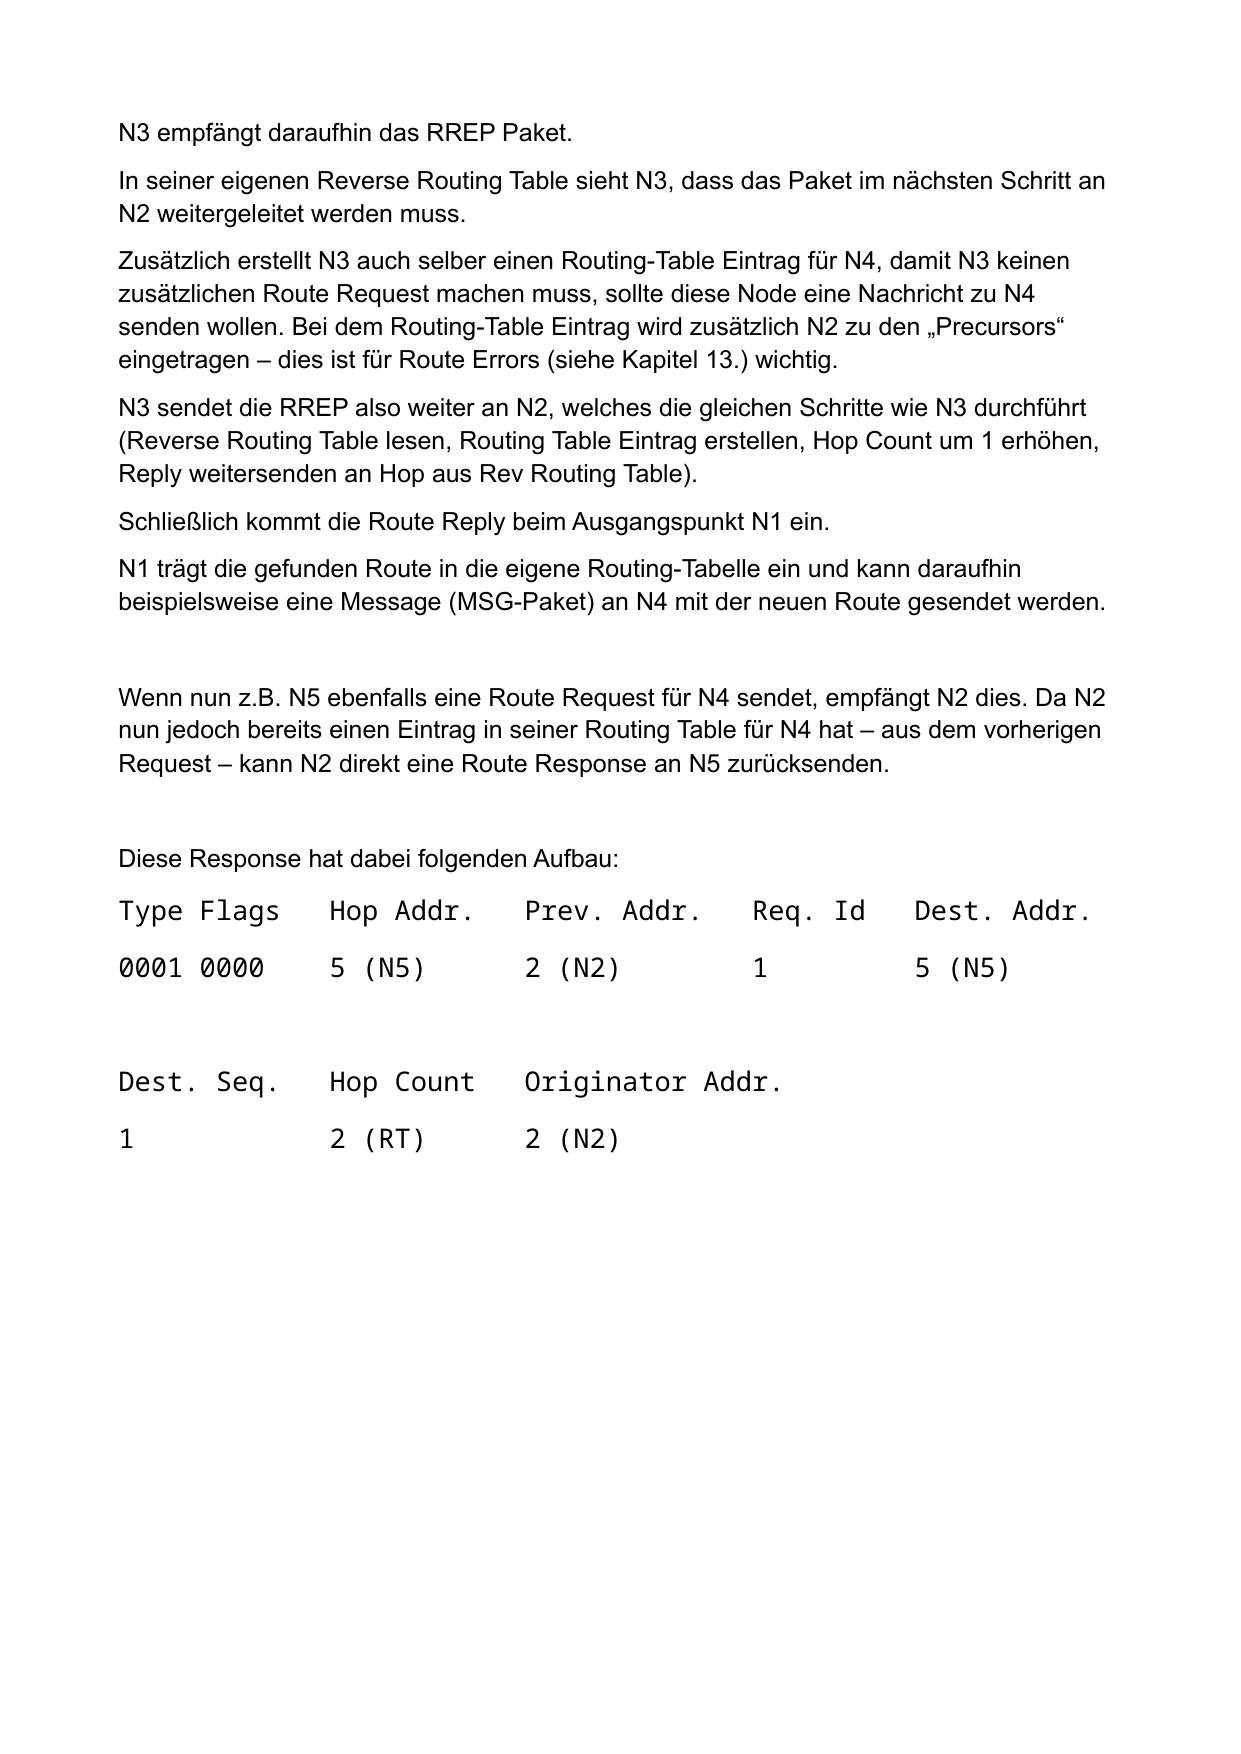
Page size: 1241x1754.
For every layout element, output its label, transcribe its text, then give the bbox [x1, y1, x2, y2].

text N3 empfängt daraufhin das RREP Paket. [118, 118, 1122, 147]
text Dest. Seq. Hop Count Originator Addr. [118, 1062, 1122, 1099]
text Type Flags Hop Addr. Prev. Addr. Req. Id Dest. Addr. [118, 891, 1122, 928]
text Diese Response hat dabei folgenden Aufbau: [118, 844, 1122, 872]
text Schließlich kommt die Route Reply beim Ausgangspunkt N1 ein. [118, 507, 1122, 535]
text N1 trägt die gefunden Route in die eigene Routing-Tabelle ein und kann daraufhin beispielsweise eine Message (MSG-Paket) an N4 mit der neuen Route gesendet werden. [118, 554, 1122, 616]
text 0001 0000 5 (N5) 2 (N2) 1 5 (N5) [118, 948, 1122, 985]
text Zusätzlich erstellt N3 auch selber einen Routing-Table Eintrag für N4, damit N3 keinen zusätzlichen Route Request machen muss, sollte diese Node eine Nachricht zu N4 senden wollen. Bei dem Routing-Table Eintrag wird zusätzlich N2 zu den „Precursors“ eingetragen – dies ist für Route Errors (siehe Kapitel 13.) wichtig. [118, 246, 1122, 374]
text 1 2 (RT) 2 (N2) [118, 1119, 1122, 1156]
text N3 sendet die RREP also weiter an N2, welches die gleichen Schritte wie N3 durchführt (Reverse Routing Table lesen, Routing Table Eintrag erstellen, Hop Count um 1 erhöhen, Reply weitersenden an Hop aus Rev Routing Table). [118, 393, 1122, 488]
text Wenn nun z.B. N5 ebenfalls eine Route Request für N4 sendet, empfängt N2 dies. Da N2 nun jedoch bereits einen Eintrag in seiner Routing Table für N4 hat – aus dem vorherigen Request – kann N2 direkt eine Route Response an N5 zurücksenden. [118, 682, 1122, 777]
text In seiner eigenen Reverse Routing Table sieht N3, dass das Paket im nächsten Schritt an N2 weitergeleitet werden muss. [118, 166, 1122, 227]
